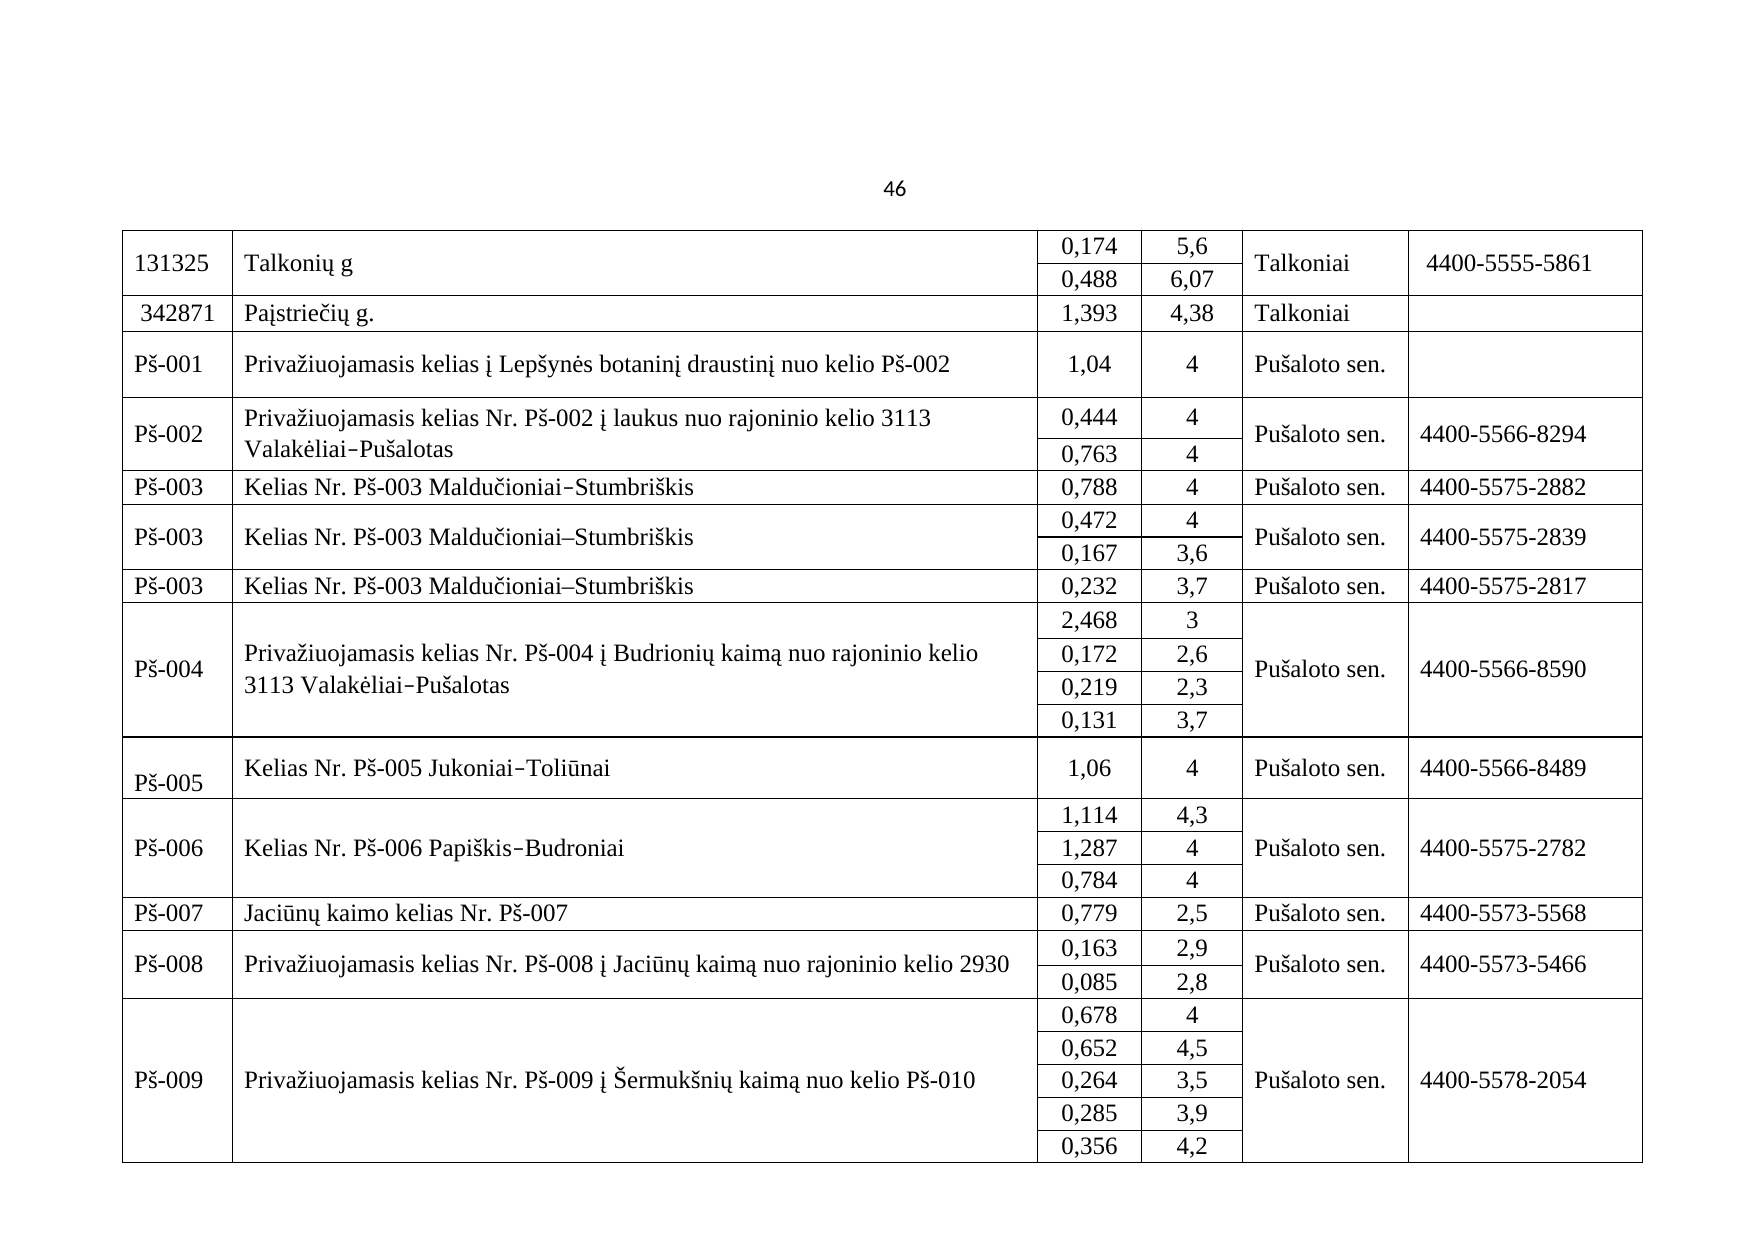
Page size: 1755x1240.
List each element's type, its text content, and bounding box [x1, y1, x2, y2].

table_cell Pušaloto sen. [1243, 931, 1408, 998]
table_cell Pš-003 [123, 505, 232, 569]
table_cell 0,264 [1038, 1065, 1141, 1097]
table_cell Pušaloto sen. [1243, 471, 1408, 503]
table_cell 3 [1142, 603, 1242, 638]
table_cell 4400-5566-8294 [1409, 398, 1642, 470]
table_cell 0,488 [1038, 264, 1141, 295]
table_cell 0,784 [1038, 865, 1141, 897]
table_cell 3,7 [1142, 570, 1242, 602]
table_cell Pš-005 [123, 738, 232, 798]
table_cell 4400-5575-2839 [1409, 505, 1642, 569]
table_cell 1,114 [1038, 799, 1141, 831]
table_cell 0,444 [1038, 398, 1141, 437]
table_cell Jaciūnų kaimo kelias Nr. Pš-007 [233, 898, 1037, 929]
table_cell 4400-5575-2782 [1409, 799, 1642, 897]
table_cell 4,3 [1142, 799, 1242, 831]
table_cell Kelias Nr. Pš-005 Jukoniai–Toliūnai [233, 738, 1037, 798]
table_cell 4,2 [1142, 1131, 1242, 1162]
table_cell Pš-004 [123, 603, 232, 736]
table_cell Kelias Nr. Pš-003 Maldučioniai–Stumbriškis [233, 570, 1037, 602]
table_cell 0,232 [1038, 570, 1141, 602]
table_cell 2,6 [1142, 639, 1242, 671]
table_cell Pš-008 [123, 931, 232, 998]
table_cell Pš-009 [123, 999, 232, 1162]
table_cell 6,07 [1142, 264, 1242, 295]
table_cell 2,468 [1038, 603, 1141, 638]
table_cell Pš-003 [123, 471, 232, 503]
table_cell 3,6 [1142, 538, 1242, 569]
table_cell Talkoniai [1243, 296, 1408, 331]
table_cell Pušaloto sen. [1243, 332, 1408, 397]
table_cell 4400-5575-2817 [1409, 570, 1642, 602]
table_cell 0,167 [1038, 538, 1141, 569]
table_cell Pušaloto sen. [1243, 603, 1408, 736]
table_cell Paįstriečių g. [233, 296, 1037, 331]
table_cell 4400-5573-5568 [1409, 898, 1642, 929]
table_cell 4 [1142, 505, 1242, 536]
table_cell 4 [1142, 999, 1242, 1031]
table_cell 0,472 [1038, 505, 1141, 536]
table_cell 4400-5573-5466 [1409, 931, 1642, 998]
table_cell Pušaloto sen. [1243, 898, 1408, 929]
table_cell Pš-003 [123, 570, 232, 602]
table_cell 5,6 [1142, 231, 1242, 262]
table_cell 0,174 [1038, 231, 1141, 262]
table_cell 4 [1142, 738, 1242, 798]
table_cell 4 [1142, 471, 1242, 503]
table_cell 0,779 [1038, 898, 1141, 929]
table_cell 0,356 [1038, 1131, 1141, 1162]
table_cell Pš-006 [123, 799, 232, 897]
table_cell 0,285 [1038, 1098, 1141, 1129]
table_cell Privažiuojamasis kelias į Lepšynės botaninį draustinį nuo kelio Pš-002 [233, 332, 1037, 397]
table_cell 0,131 [1038, 705, 1141, 736]
table_cell 2,3 [1142, 672, 1242, 703]
table_cell Pušaloto sen. [1243, 999, 1408, 1162]
table_cell Pušaloto sen. [1243, 738, 1408, 798]
table_cell 4,5 [1142, 1032, 1242, 1064]
table_cell [1409, 296, 1642, 331]
table_cell 4400-5566-8590 [1409, 603, 1642, 736]
table_cell Pš-002 [123, 398, 232, 470]
table_cell Pš-007 [123, 898, 232, 929]
table_cell 0,652 [1038, 1032, 1141, 1064]
table_cell Pušaloto sen. [1243, 398, 1408, 470]
table_cell 4 [1142, 865, 1242, 897]
table_cell 1,06 [1038, 738, 1141, 798]
table_cell Kelias Nr. Pš-006 Papiškis–Budroniai [233, 799, 1037, 897]
table_cell 3,7 [1142, 705, 1242, 736]
table_cell Talkoniai [1243, 231, 1408, 295]
table_cell 4400-5566-8489 [1409, 738, 1642, 798]
table_cell 3,9 [1142, 1098, 1242, 1129]
table_cell 4400-5578-2054 [1409, 999, 1642, 1162]
table_cell 1,04 [1038, 332, 1141, 397]
table_cell Privažiuojamasis kelias Nr. Pš-002 į laukus nuo rajoninio kelio 3113 Valakėliai–Pušalotas [233, 398, 1037, 470]
table_cell 0,788 [1038, 471, 1141, 503]
table_cell 0,172 [1038, 639, 1141, 671]
table_cell 4400-5575-2882 [1409, 471, 1642, 503]
table_cell Kelias Nr. Pš-003 Maldučioniai–Stumbriškis [233, 471, 1037, 503]
table_cell 2,9 [1142, 931, 1242, 965]
table_cell 0,085 [1038, 966, 1141, 998]
table_cell 4 [1142, 439, 1242, 470]
table_cell 4 [1142, 332, 1242, 397]
table_cell Kelias Nr. Pš-003 Maldučioniai–Stumbriškis [233, 505, 1037, 569]
table_cell 0,763 [1038, 439, 1141, 470]
table_cell Pš-001 [123, 332, 232, 397]
table_cell Talkonių g [233, 231, 1037, 295]
table_cell 2,5 [1142, 898, 1242, 929]
table_cell 3,5 [1142, 1065, 1242, 1097]
table_cell 4,38 [1142, 296, 1242, 331]
table_cell 1,287 [1038, 832, 1141, 864]
table_cell 1,393 [1038, 296, 1141, 331]
table_cell Pušaloto sen. [1243, 505, 1408, 569]
table_cell 131325 [123, 231, 232, 295]
table_cell 0,219 [1038, 672, 1141, 703]
table_cell 4 [1142, 398, 1242, 437]
table_cell Pušaloto sen. [1243, 570, 1408, 602]
table_cell Pušaloto sen. [1243, 799, 1408, 897]
table_cell 0,678 [1038, 999, 1141, 1031]
table_cell 2,8 [1142, 966, 1242, 998]
table_cell Privažiuojamasis kelias Nr. Pš-008 į Jaciūnų kaimą nuo rajoninio kelio 2930 [233, 931, 1037, 998]
table_cell 4 [1142, 832, 1242, 864]
table_cell Privažiuojamasis kelias Nr. Pš-004 į Budrionių kaimą nuo rajoninio kelio 3113 Valakėliai–Pušalotas [233, 603, 1037, 736]
table_cell [1409, 332, 1642, 397]
table_cell 4400-5555-5861 [1409, 231, 1642, 295]
table_cell 342871 [123, 296, 232, 331]
table_cell 0,163 [1038, 931, 1141, 965]
table_cell Privažiuojamasis kelias Nr. Pš-009 į Šermukšnių kaimą nuo kelio Pš-010 [233, 999, 1037, 1162]
